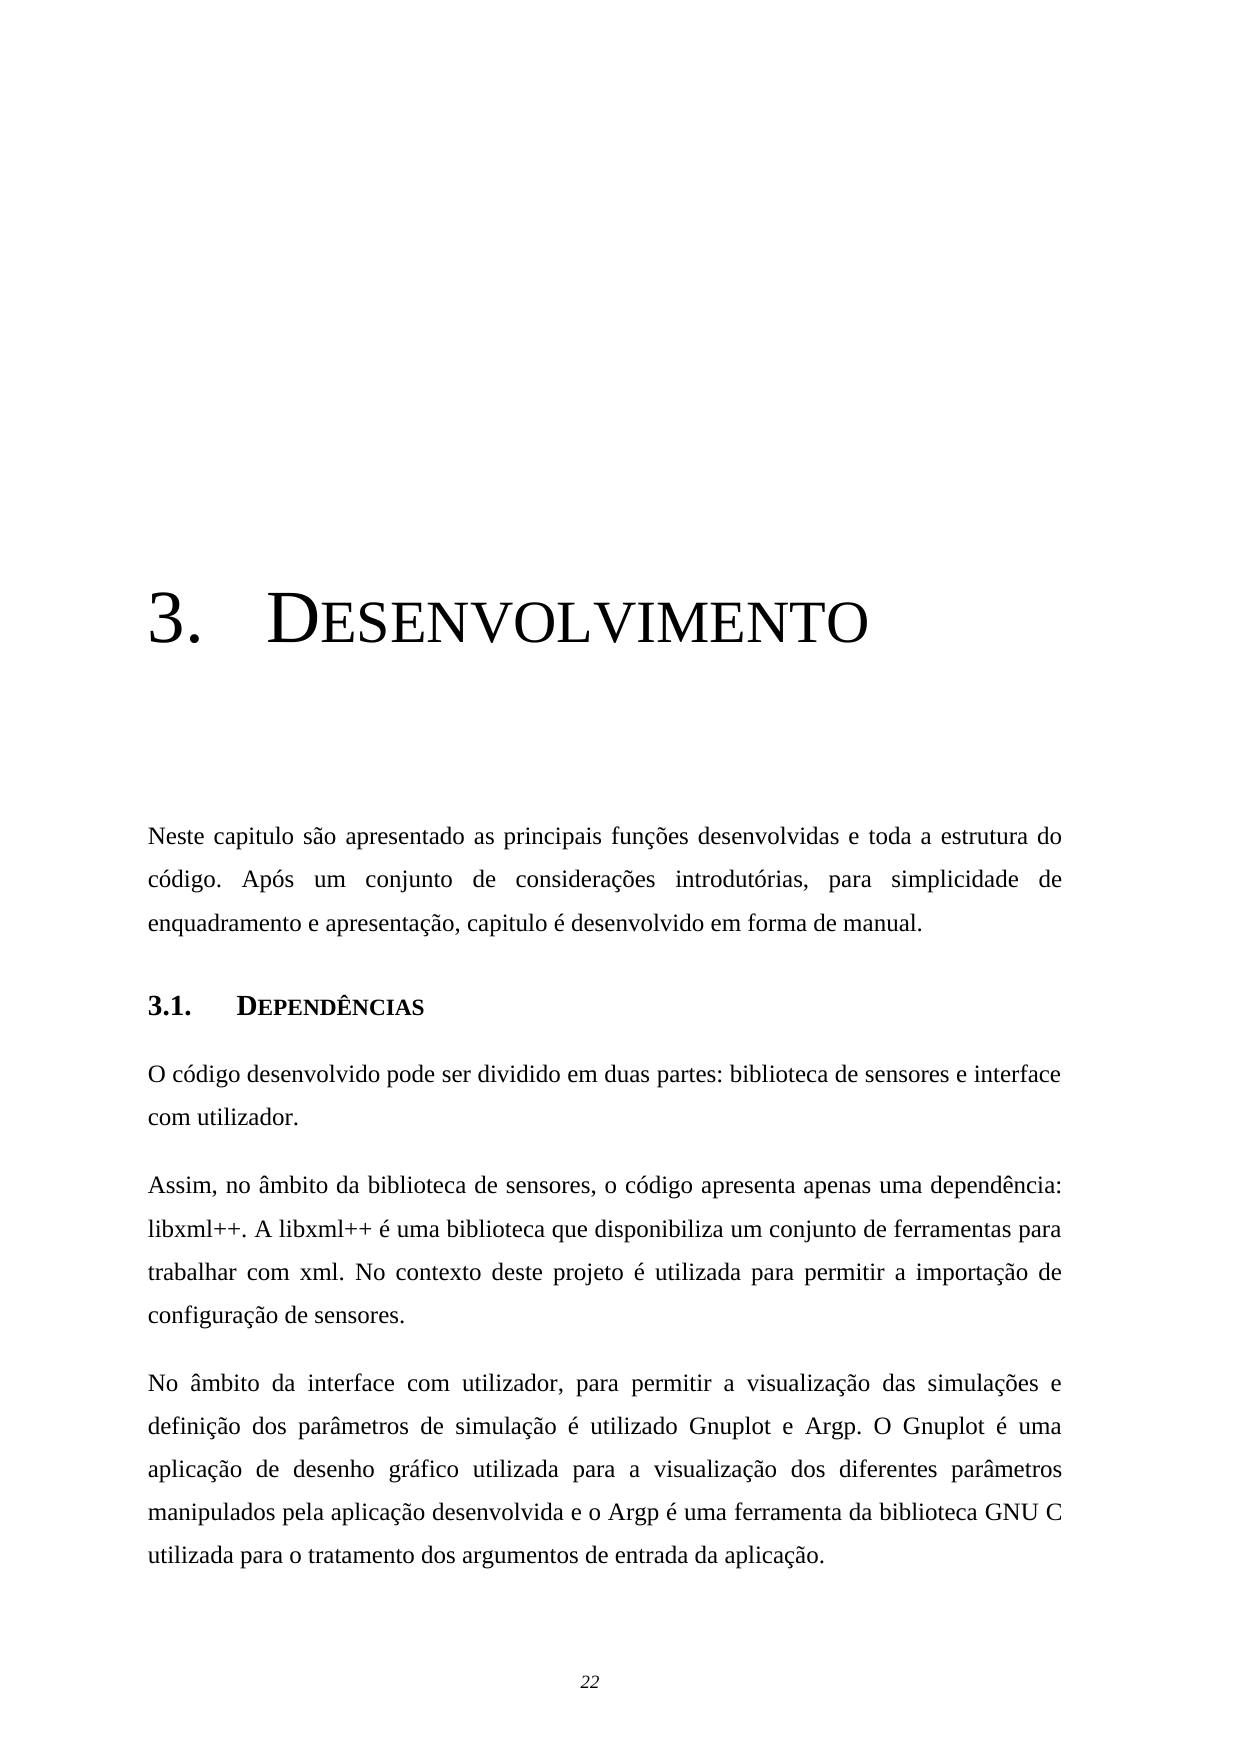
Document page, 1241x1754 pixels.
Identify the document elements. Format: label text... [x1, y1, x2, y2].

text O código desenvolvido pode ser dividido em duas partes: biblioteca de sensores e interface com utilizador. [148, 1059, 1063, 1131]
text No âmbito da interface com utilizador, para permitir a visualização das simulações e definição dos parâmetros de simulação é utilizado Gnuplot e Argp. O Gnuplot é uma aplicação de desenho gráfico utilizada para a visualização dos diferentes parâmetros manipulados pela aplicação desenvolvida e o Argp é uma ferramenta da biblioteca GNU C utilizada para o tratamento dos argumentos de entrada da aplicação. [148, 1368, 1063, 1569]
text Neste capitulo são apresentado as principais funções desenvolvidas e toda a estrutura do código. Após um conjunto de considerações introdutórias, para simplicidade de enquadramento e apresentação, capitulo é desenvolvido em forma de manual. [148, 821, 1063, 936]
list Dependências [148, 988, 1063, 1022]
text Assim, no âmbito da biblioteca de sensores, o código apresenta apenas uma dependência: libxml++. A libxml++ é uma biblioteca que disponibiliza um conjunto de ferramentas para trabalhar com xml. No contexto deste projeto é utilizada para permitir a importação de configuração de sensores. [148, 1171, 1063, 1329]
list Desenvolvimento [148, 573, 1063, 659]
